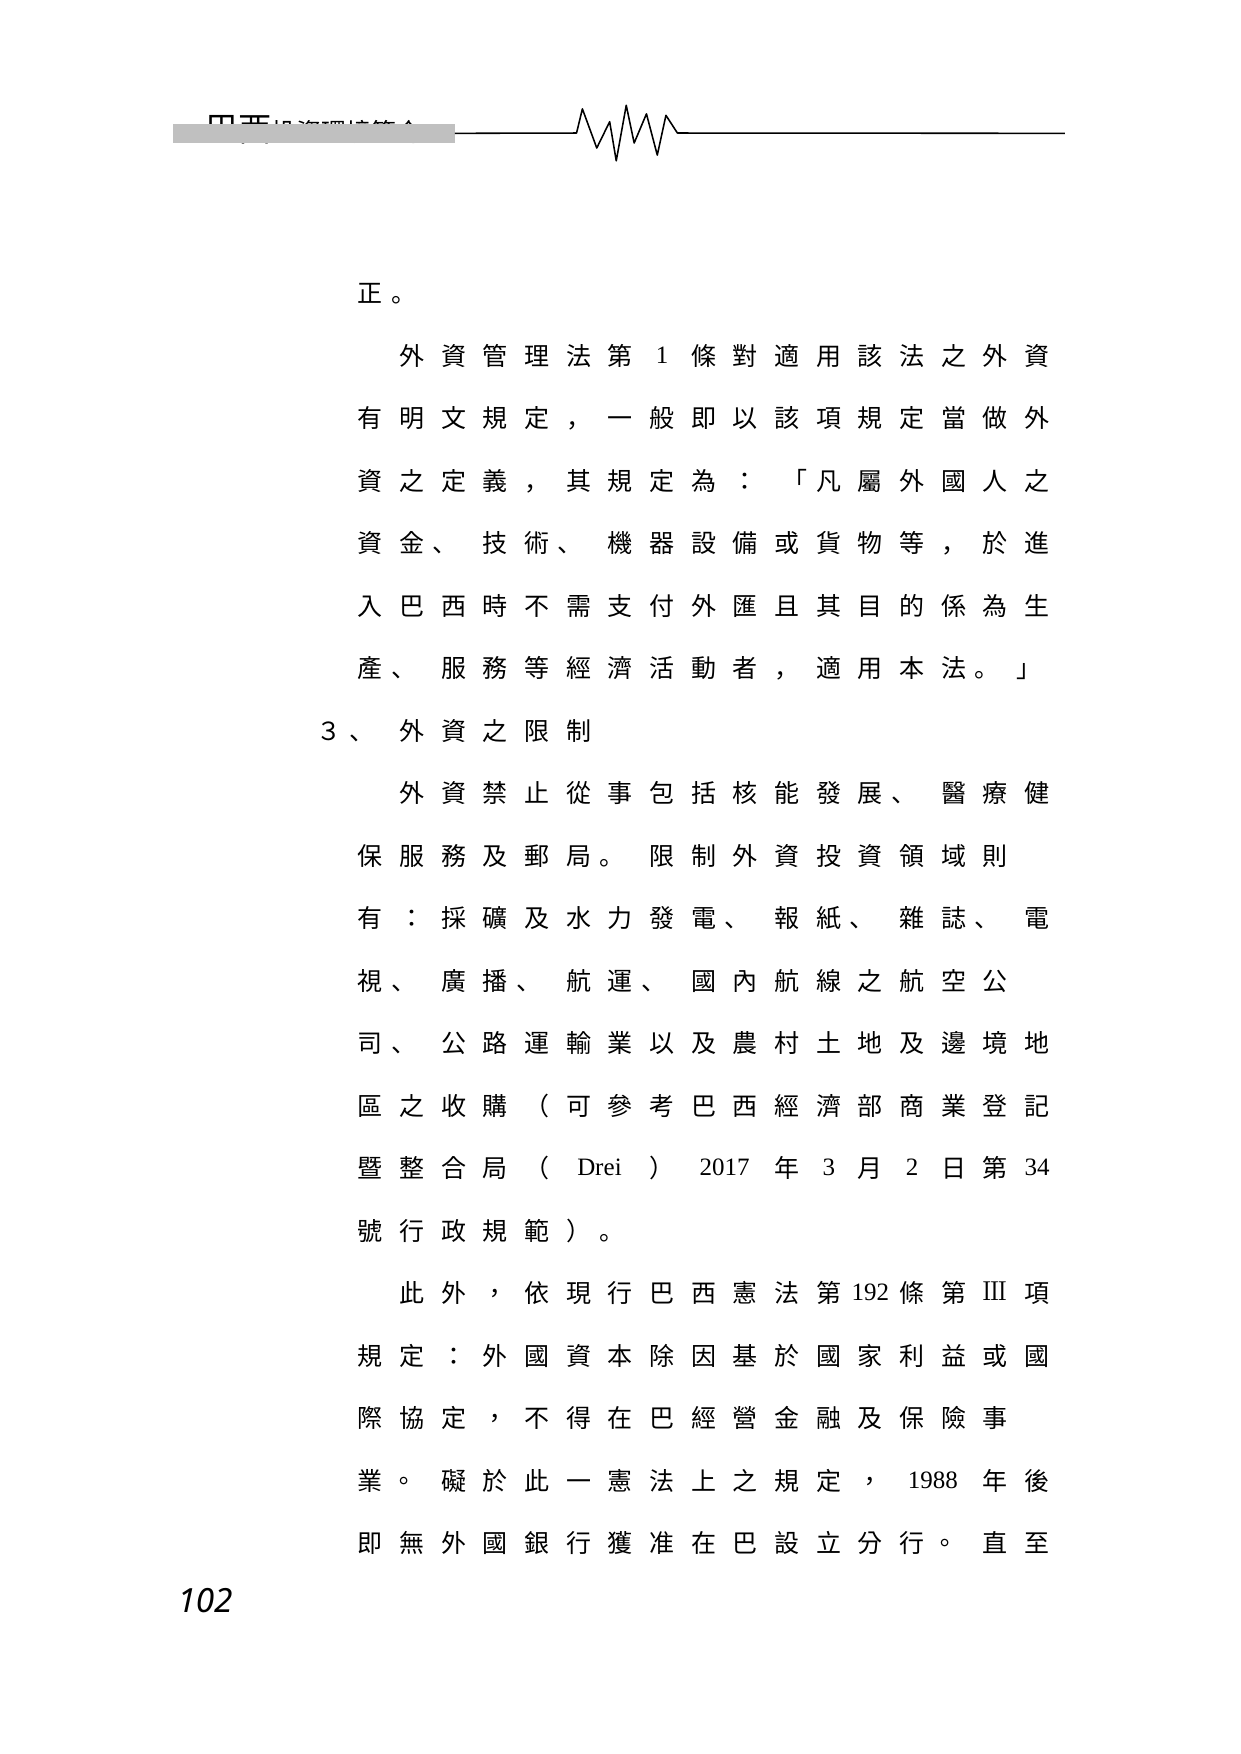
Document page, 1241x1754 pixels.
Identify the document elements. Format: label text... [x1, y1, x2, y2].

text ３、外資之限制 [284, 688, 1058, 750]
text 正。 [334, 250, 1058, 313]
text 外資管理法第1條對適用該法之外資有明文規定，一般即以該項規定當做外資之定義，其規定為：「凡屬外國人之資金、技術、機器設備或貨物等，於進入巴西時不需支付外匯且其目的係為生產、服務等經濟活動者，適用本法。」 [334, 313, 1058, 688]
text 此外，依現行巴西憲法第192條第Ⅲ項規定：外國資本除因基於國家利益或國際協定，不得在巴經營金融及保險事業。礙於此一憲法上之規定，1988年後即無外國銀行獲准在巴設立分行。直至 [334, 1250, 1058, 1563]
text 外資禁止從事包括核能發展、醫療健保服務及郵局。限制外資投資領域則有：採礦及水力發電、報紙、雜誌、電視、廣播、航運、國內航線之航空公司、公路運輸業以及農村土地及邊境地區之收購（可參考巴西經濟部商業登記暨整合局（Drei）2017年3月2日第34號行政規範）。 [334, 750, 1058, 1250]
